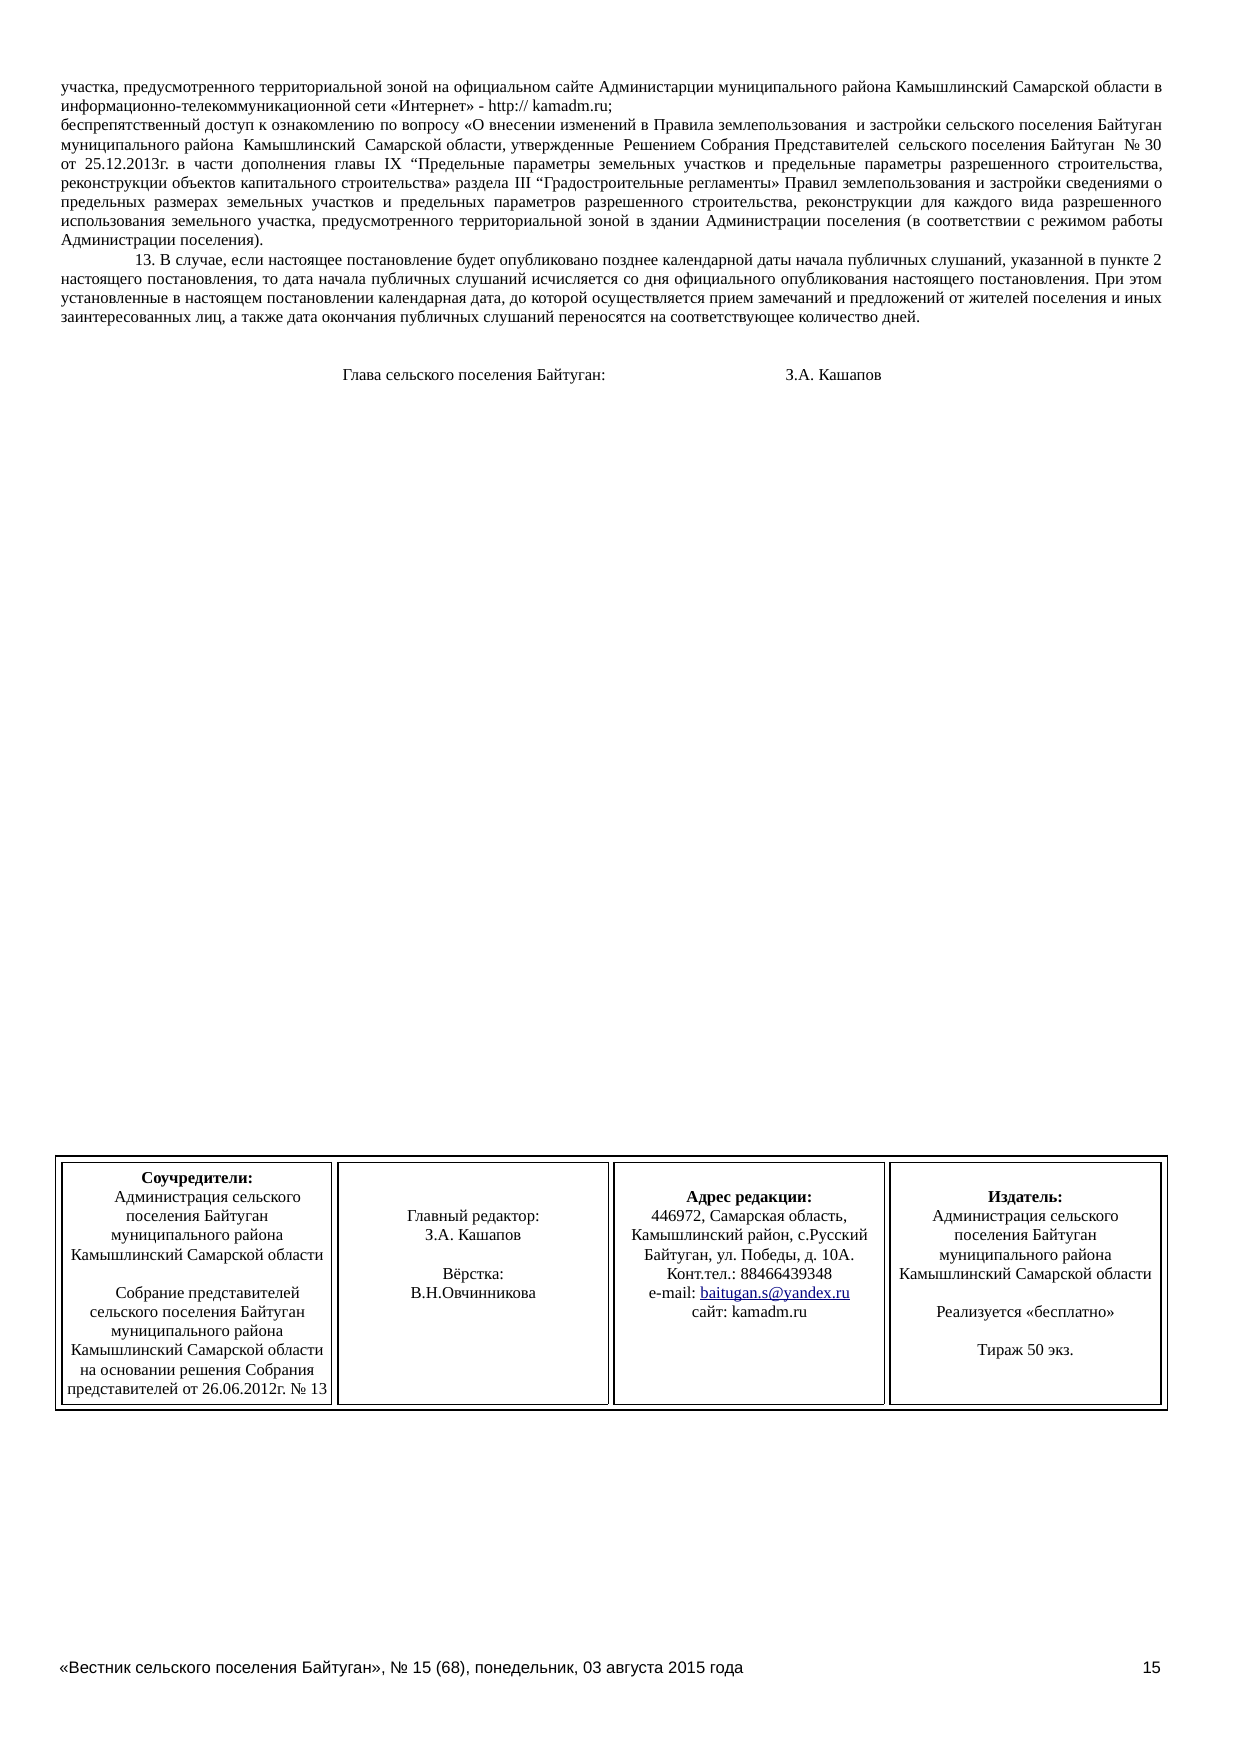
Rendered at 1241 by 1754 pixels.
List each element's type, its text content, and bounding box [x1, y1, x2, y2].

table_header Издатель: Администрация сельского поселения Байтуган муниципального района Камышлинский Самарской области Реализуется «бесплатно» Тираж 50 экз. [887, 1157, 1163, 1403]
table_header Соучредители: Администрация сельского поселения Байтуган муниципального района Камышлинский Самарской области Собрание представителей сельского поселения Байтуган муниципального района Камышлинский Самарской области на основании решения Собрания представителей от 26.06.2012г. № 13 [59, 1157, 335, 1403]
text беспрепятственный доступ к ознакомлению по вопросу «О внесении изменений в Правила землепользования и застройки сельского поселения Байтуган муниципального района Камышлинский Самарской области, утвержденные Решением Собрания Представителей сельского поселения Байтуган № 30 от 25.12.2013г. в части дополнения главы IX “Предельные параметры земельных участков и предельные параметры разрешенного строительства, реконструкции объектов капитального строительства» раздела III “Градостроительные регламенты» Правил землепользования и застройки сведениями о предельных размерах земельных участков и предельных параметров разрешенного строительства, реконструкции для каждого вида разрешенного использования земельного участка, предусмотренного территориальной зоной в здании Администрации поселения (в соответствии с режимом работы Администрации поселения). [61, 115, 1163, 249]
text Глава сельского поселения Байтуган: З.А. Кашапов [61, 364, 1163, 383]
text участка, предусмотренного территориальной зоной на официальном сайте Администарции муниципального района Камышлинский Самарской области в информационно-телекоммуникационной сети «Интернет» - http:// kamadm.ru; [61, 77, 1163, 115]
table_header Главный редактор: З.А. Кашапов Вёрстка: В.Н.Овчинникова [335, 1157, 611, 1403]
text 13. В случае, если настоящее постановление будет опубликовано позднее календарной даты начала публичных слушаний, указанной в пункте 2 настоящего постановления, то дата начала публичных слушаний исчисляется со дня официального опубликования настоящего постановления. При этом установленные в настоящем постановлении календарная дата, до которой осуществляется прием замечаний и предложений от жителей поселения и иных заинтересованных лиц, а также дата окончания публичных слушаний переносятся на соответствующее количество дней. [61, 249, 1163, 326]
table_header Адрес редакции: 446972, Самарская область, Камышлинский район, с.Русский Байтуган, ул. Победы, д. 10А. Конт.тел.: 88466439348 e-mail: baitugan.s@yandex.ru сайт: kamadm.ru [611, 1157, 887, 1403]
